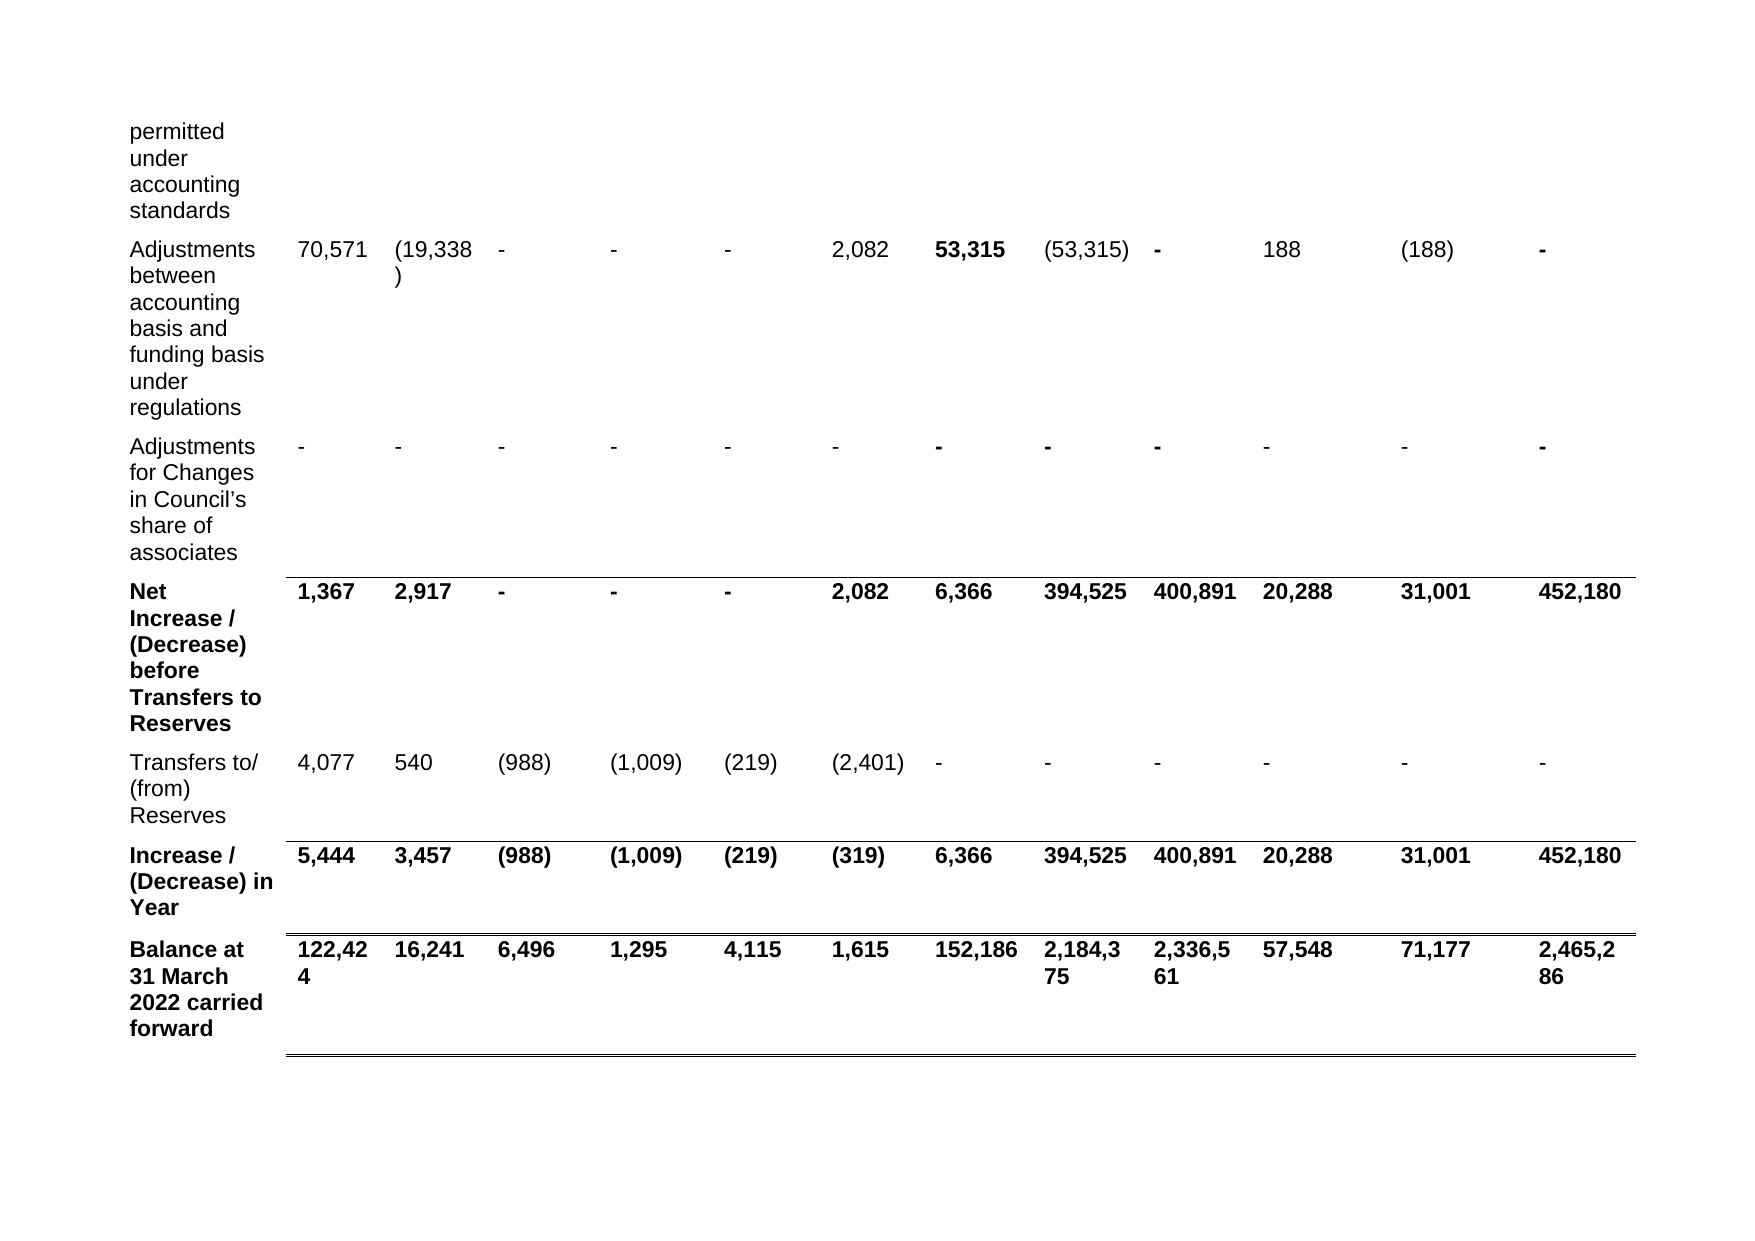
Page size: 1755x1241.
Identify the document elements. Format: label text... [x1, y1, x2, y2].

table_cell (19,338) [383, 236, 486, 433]
table_cell - [599, 578, 713, 749]
table_cell - [1143, 236, 1251, 433]
table_cell 4,077 [286, 749, 383, 841]
table_cell 6,366 [924, 578, 1033, 749]
table_cell 70,571 [286, 236, 383, 433]
table_cell Adjustments between accounting basis and funding basis under regulations [118, 236, 286, 433]
table_cell 16,241 [383, 936, 486, 1054]
table_cell - [1527, 749, 1636, 841]
table_cell 1,367 [286, 578, 383, 749]
table_cell [924, 118, 1033, 236]
table_cell - [486, 433, 598, 577]
table_cell Increase / (Decrease) in Year [118, 841, 286, 933]
table_cell 53,315 [924, 236, 1033, 433]
table_cell - [1389, 118, 1527, 236]
table_cell - [1033, 433, 1142, 577]
table_cell - [1251, 749, 1389, 841]
table_cell 394,525 [1033, 842, 1142, 933]
table_cell 400,891 [1143, 842, 1251, 933]
table_cell 31,001 [1389, 578, 1527, 749]
table_cell (1,009) [599, 749, 713, 841]
table_cell 2,465,286 [1527, 936, 1636, 1054]
table_cell 6,496 [486, 936, 598, 1054]
table_cell - [1143, 433, 1251, 577]
table_cell 394,525 [1033, 578, 1142, 749]
table_cell permitted under accounting standards [118, 118, 286, 236]
table_cell - [1527, 118, 1636, 236]
table_cell (319) [820, 842, 924, 933]
table_cell Adjustments for Changes in Council’s share of associates [118, 433, 286, 577]
table_cell - [924, 433, 1033, 577]
table_cell [1033, 118, 1142, 236]
table_cell - [486, 578, 598, 749]
table_cell (988) [486, 749, 598, 841]
table_cell - [1143, 118, 1251, 236]
table_cell 2,336,561 [1143, 936, 1251, 1054]
table_cell - [820, 118, 924, 236]
table_cell - [713, 118, 820, 236]
table_cell (988) [486, 842, 598, 933]
table_cell Transfers to/ (from) Reserves [118, 749, 286, 841]
table_cell 1,295 [599, 936, 713, 1054]
table_cell 400,891 [1143, 578, 1251, 749]
table_cell - [1389, 749, 1527, 841]
table_cell - [820, 433, 924, 577]
table_cell - [599, 236, 713, 433]
table_cell - [713, 236, 820, 433]
table_cell (219) [713, 749, 820, 841]
table_cell 57,548 [1251, 936, 1389, 1054]
table_cell [383, 118, 486, 236]
table_cell (219) [713, 842, 820, 933]
table_cell 3,457 [383, 842, 486, 933]
table_cell (188) [1389, 236, 1527, 433]
table_cell Balance at 31 March 2022 carried forward [118, 933, 286, 1054]
table_cell - [383, 433, 486, 577]
table_cell - [1389, 433, 1527, 577]
table_cell 1,615 [820, 936, 924, 1054]
table_cell - [924, 749, 1033, 841]
table_cell 152,186 [924, 936, 1033, 1054]
table_cell Net Increase / (Decrease) before Transfers to Reserves [118, 577, 286, 749]
table_cell 31,001 [1389, 842, 1527, 933]
table_cell - [486, 118, 598, 236]
table_cell 5,444 [286, 842, 383, 933]
table_cell [286, 118, 383, 236]
table_cell - [599, 433, 713, 577]
table_cell 122,424 [286, 936, 383, 1054]
table_cell - [1527, 433, 1636, 577]
table_cell 20,288 [1251, 578, 1389, 749]
table_cell - [1251, 118, 1389, 236]
table_cell - [1251, 433, 1389, 577]
table_cell - [713, 578, 820, 749]
table_cell (2,401) [820, 749, 924, 841]
table_cell 2,082 [820, 578, 924, 749]
table_cell 4,115 [713, 936, 820, 1054]
table_cell - [599, 118, 713, 236]
table_cell - [1033, 749, 1142, 841]
table_cell 452,180 [1527, 578, 1636, 749]
table_cell - [286, 433, 383, 577]
table_cell (1,009) [599, 842, 713, 933]
table_cell 2,082 [820, 236, 924, 433]
table_cell - [1143, 749, 1251, 841]
table_cell 188 [1251, 236, 1389, 433]
table_cell - [1527, 236, 1636, 433]
table_cell - [486, 236, 598, 433]
table_cell - [713, 433, 820, 577]
table_cell 2,917 [383, 578, 486, 749]
table_cell 6,366 [924, 842, 1033, 933]
table_cell 20,288 [1251, 842, 1389, 933]
table_cell 71,177 [1389, 936, 1527, 1054]
table_cell 452,180 [1527, 842, 1636, 933]
table_cell 2,184,375 [1033, 936, 1142, 1054]
table_cell 540 [383, 749, 486, 841]
table_cell (53,315) [1033, 236, 1142, 433]
